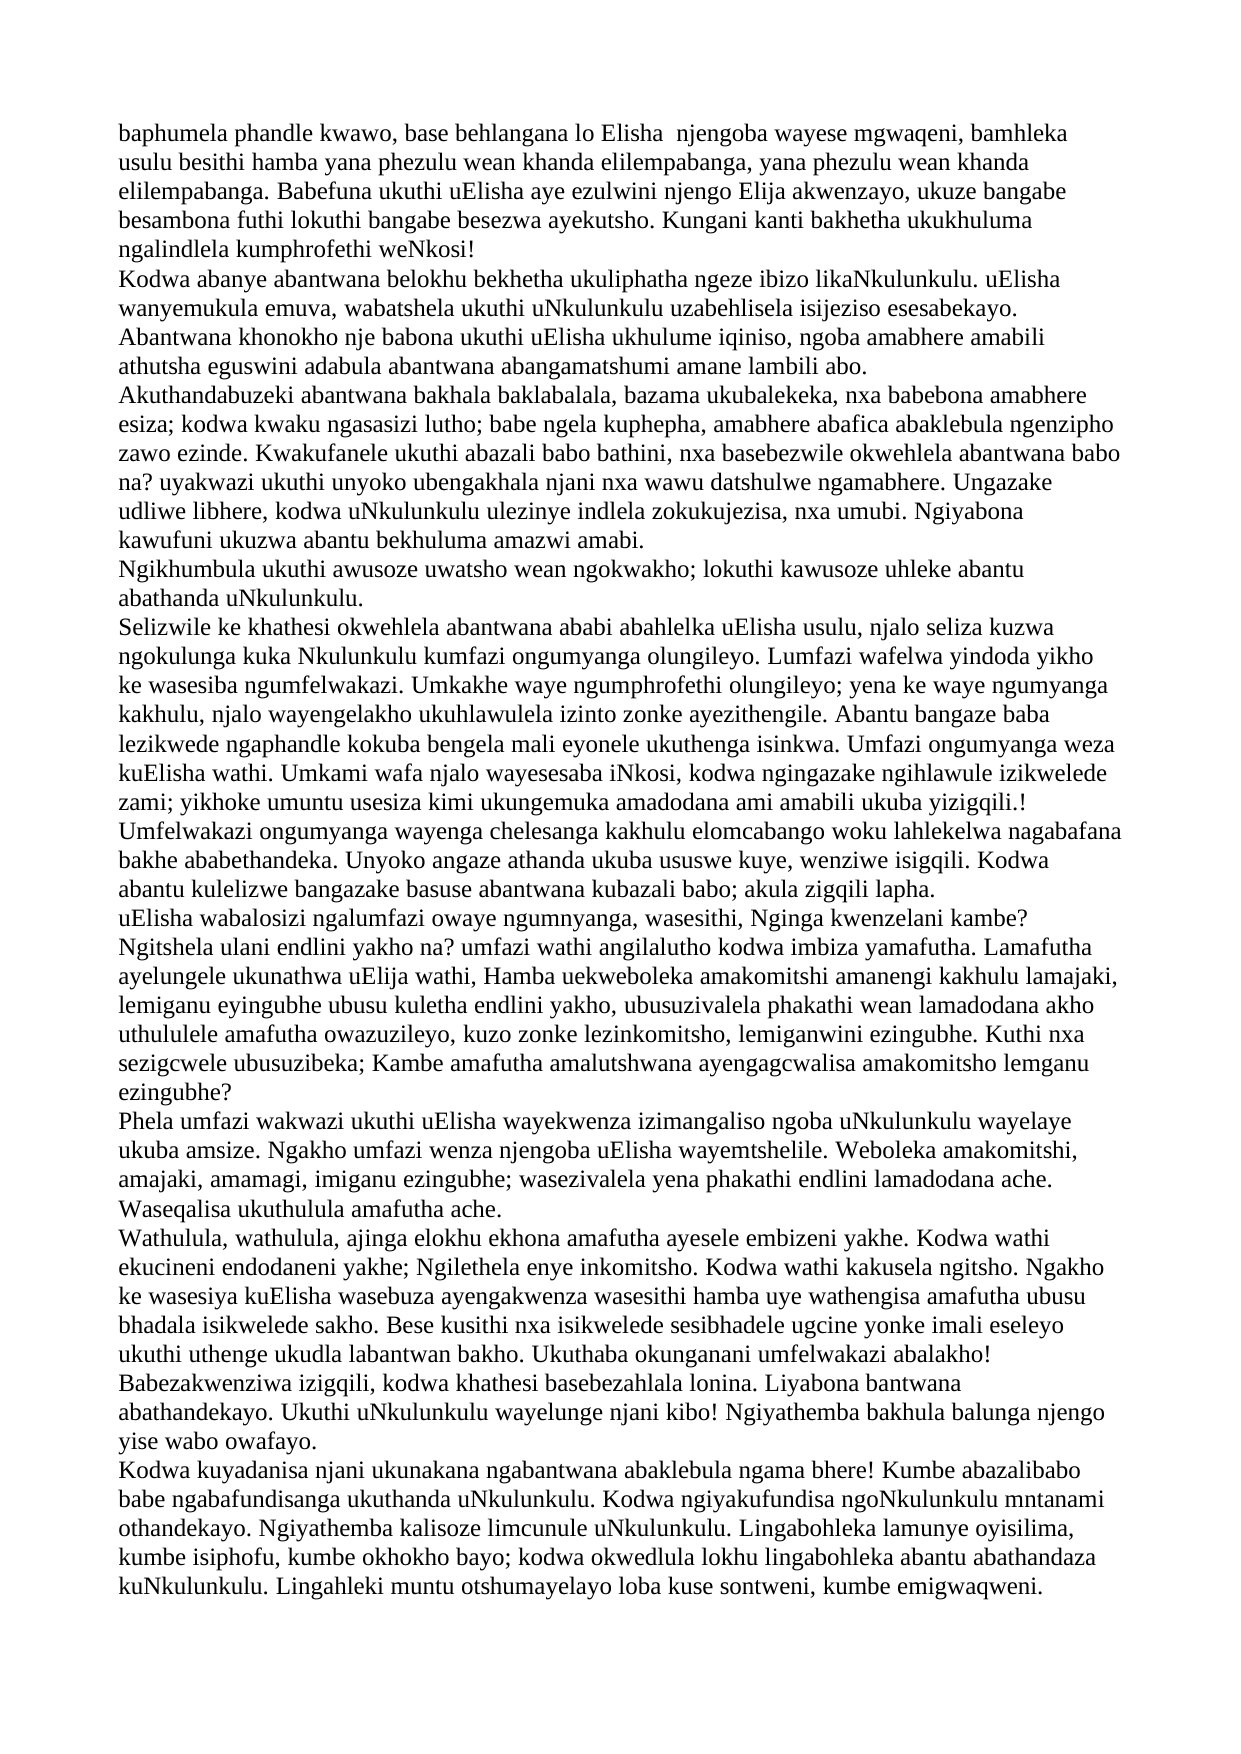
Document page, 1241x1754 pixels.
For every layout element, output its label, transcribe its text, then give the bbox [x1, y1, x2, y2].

text Akuthandabuzeki abantwana bakhala baklabalala, bazama ukubalekeka, nxa babebona amabhere esiza; kodwa kwaku ngasasizi lutho; babe ngela kuphepha, amabhere abafica abaklebula ngenzipho zawo ezinde. Kwakufanele ukuthi abazali babo bathini, nxa basebezwile okwehlela abantwana babo na? uyakwazi ukuthi unyoko ubengakhala njani nxa wawu datshulwe ngamabhere. Ungazake udliwe libhere, kodwa uNkulunkulu ulezinye indlela zokukujezisa, nxa umubi. Ngiyabona kawufuni ukuzwa abantu bekhuluma amazwi amabi. [118, 380, 1122, 554]
text Wathulula, wathulula, ajinga elokhu ekhona amafutha ayesele embizeni yakhe. Kodwa wathi ekucineni endodaneni yakhe; Ngilethela enye inkomitsho. Kodwa wathi kakusela ngitsho. Ngakho ke wasesiya kuElisha wasebuza ayengakwenza wasesithi hamba uye wathengisa amafutha ubusu bhadala isikwelede sakho. Bese kusithi nxa isikwelede sesibhadele ugcine yonke imali eseleyo ukuthi uthenge ukudla labantwan bakho. Ukuthaba okunganani umfelwakazi abalakho! [118, 1222, 1122, 1368]
text Kodwa kuyadanisa njani ukunakana ngabantwana abaklebula ngama bhere! Kumbe abazalibabo babe ngabafundisanga ukuthanda uNkulunkulu. Kodwa ngiyakufundisa ngoNkulunkulu mntanami othandekayo. Ngiyathemba kalisoze limcunule uNkulunkulu. Lingabohleka lamunye oyisilima, kumbe isiphofu, kumbe okhokho bayo; kodwa okwedlula lokhu lingabohleka abantu abathandaza kuNkulunkulu. Lingahleki muntu otshumayelayo loba kuse sontweni, kumbe emigwaqweni. [118, 1455, 1122, 1600]
text Ngikhumbula ukuthi awusoze uwatsho wean ngokwakho; lokuthi kawusoze uhleke abantu abathanda uNkulunkulu. [118, 554, 1122, 612]
text uElisha wabalosizi ngalumfazi owaye ngumnyanga, wasesithi, Nginga kwenzelani kambe? Ngitshela ulani endlini yakho na? umfazi wathi angilalutho kodwa imbiza yamafutha. Lamafutha ayelungele ukunathwa uElija wathi, Hamba uekweboleka amakomitshi amanengi kakhulu lamajaki, lemiganu eyingubhe ubusu kuletha endlini yakho, ubusuzivalela phakathi wean lamadodana akho uthululele amafutha owazuzileyo, kuzo zonke lezinkomitsho, lemiganwini ezingubhe. Kuthi nxa sezigcwele ubusuzibeka; Kambe amafutha amalutshwana ayengagcwalisa amakomitsho lemganu ezingubhe? [118, 903, 1122, 1106]
text Kodwa abanye abantwana belokhu bekhetha ukuliphatha ngeze ibizo likaNkulunkulu. uElisha wanyemukula emuva, wabatshela ukuthi uNkulunkulu uzabehlisela isijeziso esesabekayo. Abantwana khonokho nje babona ukuthi uElisha ukhulume iqiniso, ngoba amabhere amabili athutsha eguswini adabula abantwana abangamatshumi amane lambili abo. [118, 263, 1122, 380]
text Selizwile ke khathesi okwehlela abantwana ababi abahlelka uElisha usulu, njalo seliza kuzwa ngokulunga kuka Nkulunkulu kumfazi ongumyanga olungileyo. Lumfazi wafelwa yindoda yikho ke wasesiba ngumfelwakazi. Umkakhe waye ngumphrofethi olungileyo; yena ke waye ngumyanga kakhulu, njalo wayengelakho ukuhlawulela izinto zonke ayezithengile. Abantu bangaze baba lezikwede ngaphandle kokuba bengela mali eyonele ukuthenga isinkwa. Umfazi ongumyanga weza kuElisha wathi. Umkami wafa njalo wayesesaba iNkosi, kodwa ngingazake ngihlawule izikwelede zami; yikhoke umuntu usesiza kimi ukungemuka amadodana ami amabili ukuba yizigqili.! Umfelwakazi ongumyanga wayenga chelesanga kakhulu elomcabango woku lahlekelwa nagabafana bakhe ababethandeka. Unyoko angaze athanda ukuba ususwe kuye, wenziwe isigqili. Kodwa abantu kulelizwe bangazake basuse abantwana kubazali babo; akula zigqili lapha. [118, 612, 1122, 903]
text Phela umfazi wakwazi ukuthi uElisha wayekwenza izimangaliso ngoba uNkulunkulu wayelaye ukuba amsize. Ngakho umfazi wenza njengoba uElisha wayemtshelile. Weboleka amakomitshi, amajaki, amamagi, imiganu ezingubhe; wasezivalela yena phakathi endlini lamadodana ache. Waseqalisa ukuthulula amafutha ache. [118, 1106, 1122, 1222]
text baphumela phandle kwawo, base behlangana lo Elisha njengoba wayese mgwaqeni, bamhleka usulu besithi hamba yana phezulu wean khanda elilempabanga, yana phezulu wean khanda elilempabanga. Babefuna ukuthi uElisha aye ezulwini njengo Elija akwenzayo, ukuze bangabe besambona futhi lokuthi bangabe besezwa ayekutsho. Kungani kanti bakhetha ukukhuluma ngalindlela kumphrofethi weNkosi! [118, 118, 1122, 263]
text Babezakwenziwa izigqili, kodwa khathesi basebezahlala lonina. Liyabona bantwana abathandekayo. Ukuthi uNkulunkulu wayelunge njani kibo! Ngiyathemba bakhula balunga njengo yise wabo owafayo. [118, 1368, 1122, 1455]
